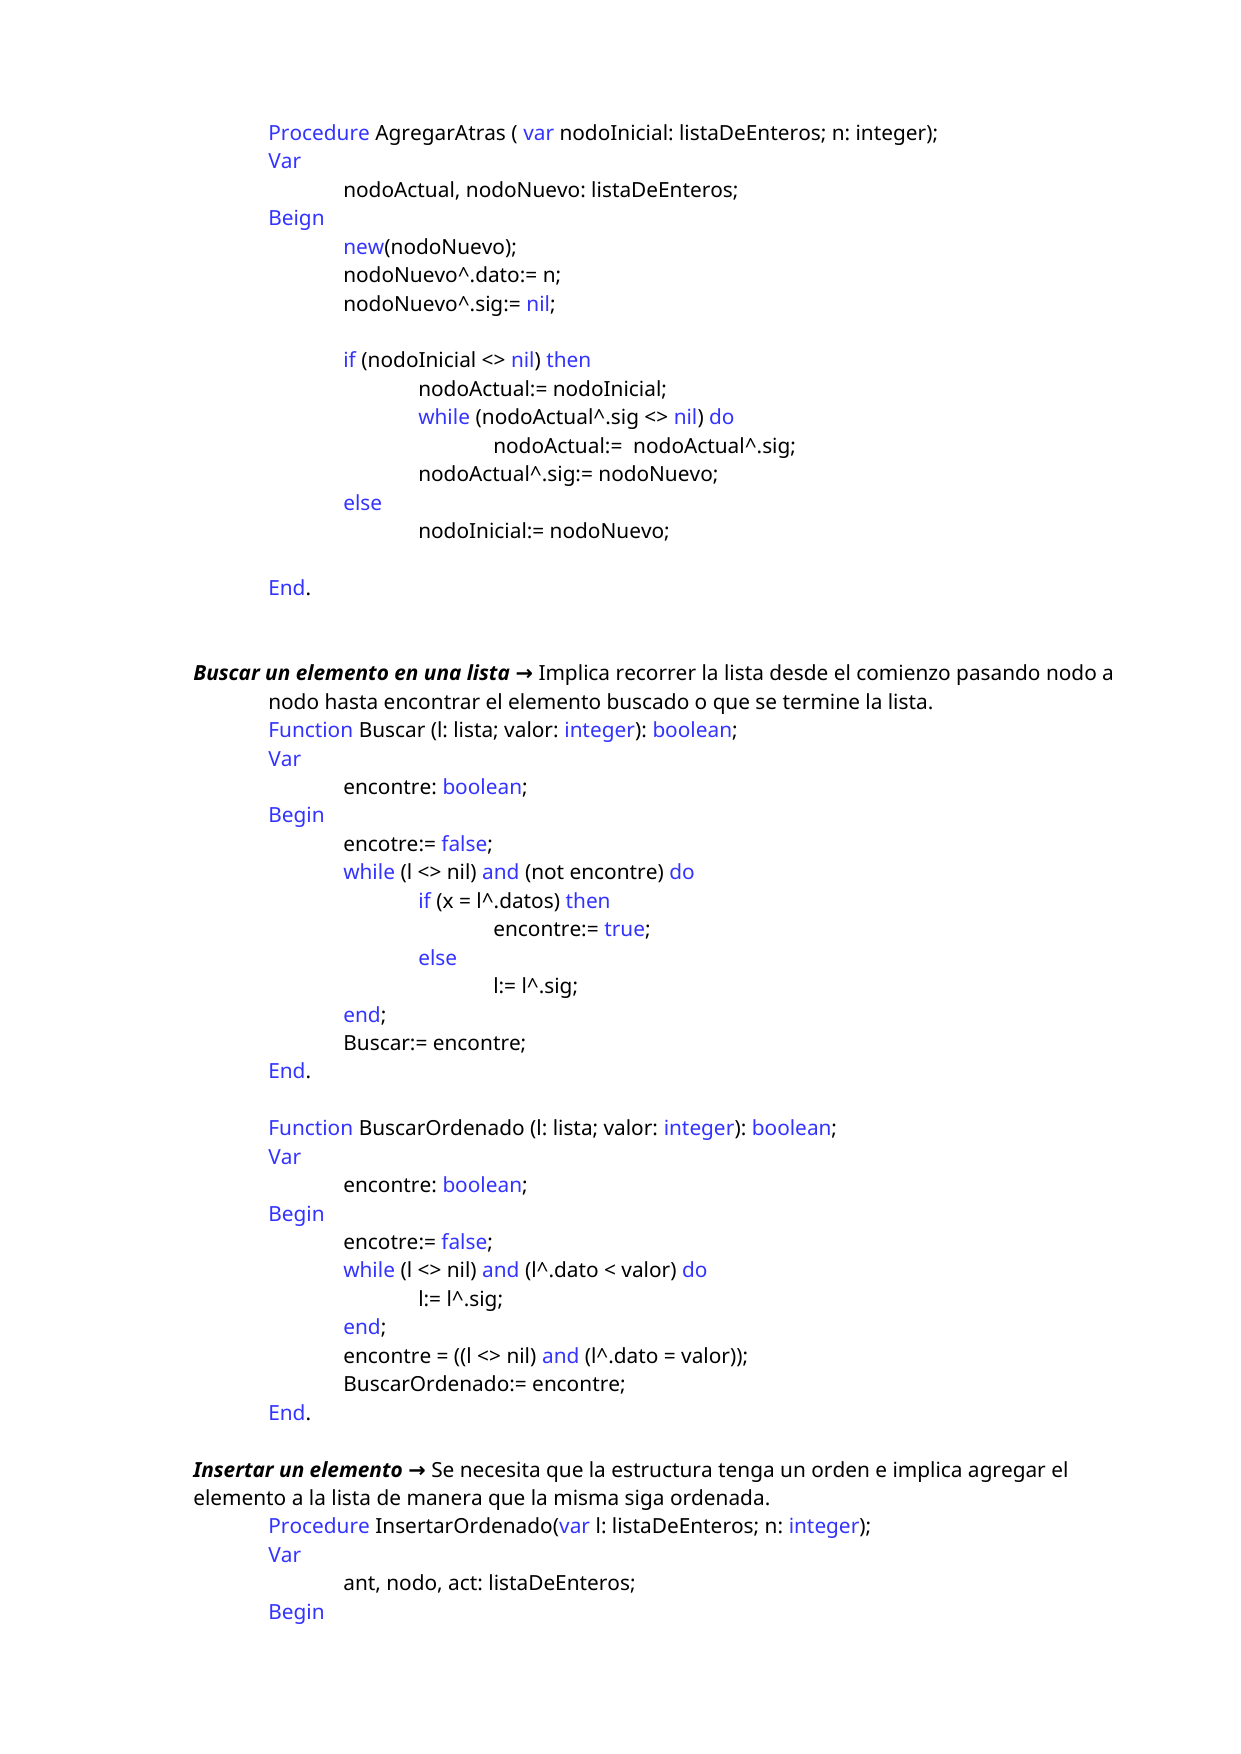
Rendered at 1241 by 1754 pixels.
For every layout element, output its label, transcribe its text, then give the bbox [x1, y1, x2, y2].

text Beign [118, 203, 1122, 232]
text Procedure AgregarAtras ( var nodoInicial: listaDeEnteros; n: integer); [118, 118, 1122, 147]
text while (nodoActual^.sig <> nil) do [118, 402, 1122, 431]
text nodoNuevo^.dato:= n; [118, 260, 1122, 289]
text end; [118, 1312, 1122, 1341]
text Function BuscarOrdenado (l: lista; valor: integer): boolean; [118, 1113, 1122, 1142]
text Begin [118, 801, 1122, 829]
text Begin [118, 1199, 1122, 1227]
text BuscarOrdenado:= encontre; [118, 1369, 1122, 1398]
text Insertar un elemento → Se necesita que la estructura tenga un orden e implica agregar el elemento a la lista de manera que la misma siga ordenada. [118, 1455, 1122, 1512]
text l:= l^.sig; [118, 1284, 1122, 1312]
text End. [118, 1398, 1122, 1426]
text nodoActual:= nodoInicial; [118, 374, 1122, 402]
text nodoActual:= nodoActual^.sig; [118, 431, 1122, 459]
text Var [118, 147, 1122, 175]
text encontre:= true; [118, 914, 1122, 943]
text Buscar un elemento en una lista → Implica recorrer la lista desde el comienzo pasando nodo a nodo hasta encontrar el elemento buscado o que se termine la lista. [118, 658, 1122, 715]
text new(nodoNuevo); [118, 232, 1122, 260]
text nodoActual^.sig:= nodoNuevo; [118, 459, 1122, 488]
text Buscar:= encontre; [118, 1028, 1122, 1057]
text Begin [118, 1597, 1122, 1625]
text encontre: boolean; [118, 1170, 1122, 1199]
text l:= l^.sig; [118, 971, 1122, 1000]
text encontre = ((l <> nil) and (l^.dato = valor)); [118, 1341, 1122, 1369]
text while (l <> nil) and (l^.dato < valor) do [118, 1256, 1122, 1284]
text nodoInicial:= nodoNuevo; [118, 516, 1122, 545]
text else [118, 943, 1122, 971]
text else [118, 488, 1122, 516]
text Procedure InsertarOrdenado(var l: listaDeEnteros; n: integer); [118, 1512, 1122, 1540]
text encotre:= false; [118, 1227, 1122, 1256]
text nodoActual, nodoNuevo: listaDeEnteros; [118, 175, 1122, 203]
text Function Buscar (l: lista; valor: integer): boolean; [118, 715, 1122, 744]
text End. [118, 573, 1122, 602]
text if (nodoInicial <> nil) then [118, 346, 1122, 374]
text Var [118, 1142, 1122, 1170]
text ant, nodo, act: listaDeEnteros; [118, 1568, 1122, 1597]
text encontre: boolean; [118, 772, 1122, 801]
text while (l <> nil) and (not encontre) do [118, 857, 1122, 886]
text nodoNuevo^.sig:= nil; [118, 289, 1122, 317]
text Var [118, 744, 1122, 772]
text End. [118, 1057, 1122, 1085]
text end; [118, 1000, 1122, 1028]
text Var [118, 1540, 1122, 1568]
text if (x = l^.datos) then [118, 886, 1122, 914]
text encotre:= false; [118, 829, 1122, 857]
